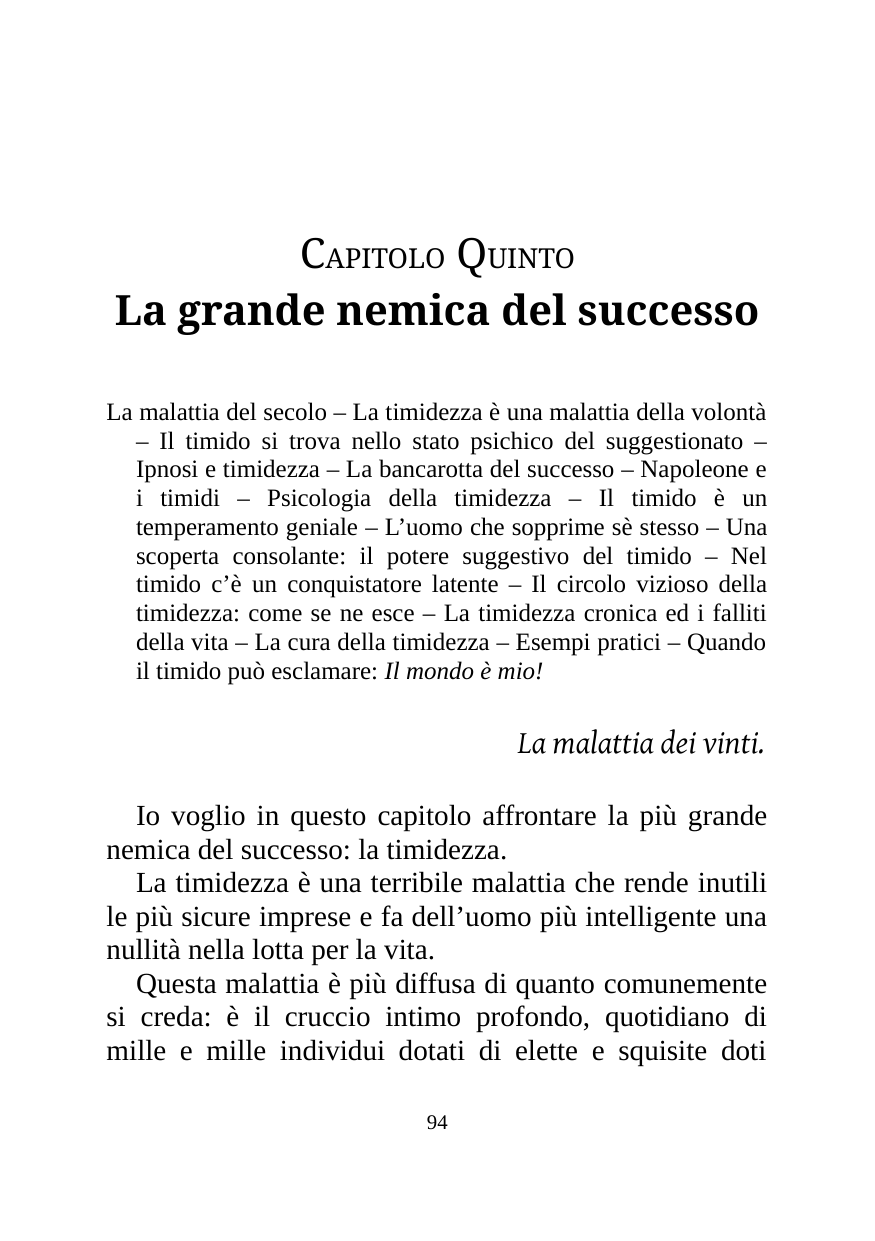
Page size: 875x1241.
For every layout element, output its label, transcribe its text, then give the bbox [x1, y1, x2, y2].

subtitle Capitolo Quinto La grande nemica del successo [106, 224, 768, 338]
text La timidezza è una terribile malattia che rende inutili le più sicure imprese e fa dell’uomo più intelligente una nullità nella lotta per la vita. [106, 865, 768, 966]
text Questa malattia è più diffusa di quanto comunemente si creda: è il cruccio intimo profondo, quotidiano di mille e mille individui dotati di elette e squisite doti [106, 966, 768, 1067]
text La malattia del secolo – La timidezza è una malattia della volontà – Il timido si trova nello stato psichico del suggestionato – Ipnosi e timidezza – La bancarotta del successo – Napoleone e i timidi – Psicologia della timidezza – Il timido è un temperamento geniale – L’uomo che sopprime sè stesso – Una scoperta consolante: il potere suggestivo del timido – Nel timido c’è un conquistatore latente – Il circolo vizioso della timidezza: come se ne esce – La timidezza cronica ed i falliti della vita – La cura della timidezza – Esempi pratici – Quando il timido può esclamare: Il mondo è mio! [106, 397, 768, 684]
subtitle La malattia dei vinti. [106, 726, 768, 763]
text Io voglio in questo capitolo affrontare la più grande nemica del successo: la timidezza. [106, 798, 768, 865]
